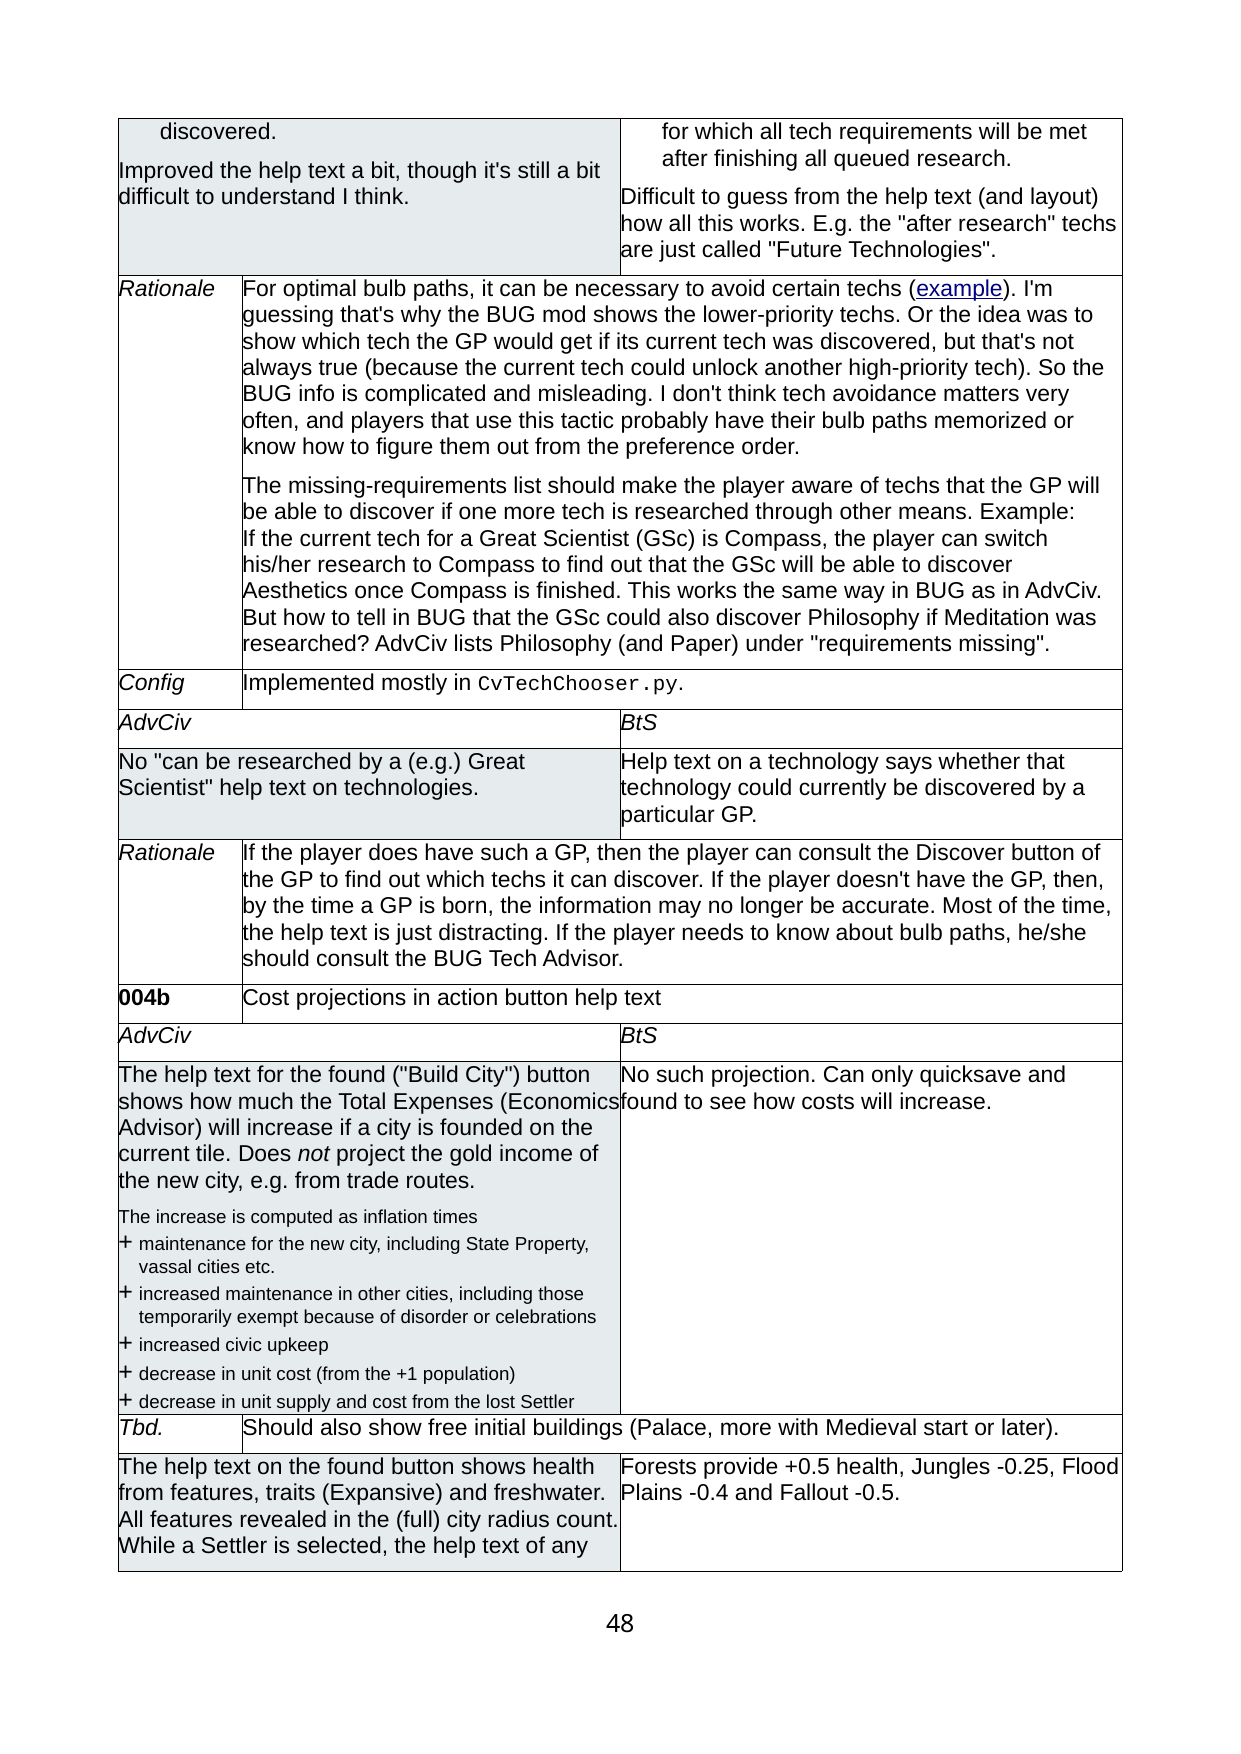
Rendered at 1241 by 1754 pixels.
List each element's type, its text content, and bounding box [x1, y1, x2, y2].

table_cell for which all tech requirements will be met after finishing all queued research. Difficult to guess from the help text (and layout) how all this works. E.g. the "after research" techs are just called "Future Technologies". [621, 119, 1122, 275]
table_cell Rationale [119, 276, 242, 669]
table_cell For optimal bulb paths, it can be necessary to avoid certain techs (example). I'm guessing that's why the BUG mod shows the lower-priority techs. Or the idea was to show which tech the GP would get if its current tech was discovered, but that's not always true (because the current tech could unlock another high-priority tech). So the BUG info is complicated and misleading. I don't think tech avoidance matters very often, and players that use this tactic probably have their bulb paths memorized or know how to figure them out from the preference order. The missing-requirements list should make the player aware of techs that the GP will be able to discover if one more tech is researched through other means. Example: If the current tech for a Great Scientist (GSc) is Compass, the player can switch his/her research to Compass to find out that the GSc will be able to discover Aesthetics once Compass is finished. This works the same way in BUG as in AdvCiv. But how to tell in BUG that the GSc could also discover Philosophy if Meditation was researched? AdvCiv lists Philosophy (and Paper) under "requirements missing". [243, 276, 1122, 669]
table_cell Implemented mostly in CvTechChooser.py. [243, 670, 1122, 709]
table_cell The help text on the found button shows health from features, traits (Expansive) and freshwater. All features revealed in the (full) city radius count. While a Settler is selected, the help text of any [119, 1454, 620, 1571]
table_cell Config [119, 670, 242, 709]
table_cell BtS [621, 710, 1122, 748]
table_cell Forests provide +0.5 health, Jungles -0.25, Flood Plains -0.4 and Fallout -0.5. [621, 1454, 1122, 1571]
table_cell BtS [621, 1024, 1122, 1061]
table_cell discovered. Improved the help text a bit, though it's still a bit difficult to understand I think. [119, 119, 620, 275]
table_cell Should also show free initial buildings (Palace, more with Medieval start or later). [243, 1415, 1122, 1453]
table_cell Rationale [119, 840, 242, 983]
table_cell 004b [119, 985, 242, 1022]
table_cell If the player does have such a GP, then the player can consult the Discover button of the GP to find out which techs it can discover. If the player doesn't have the GP, then, by the time a GP is born, the information may no longer be accurate. Most of the time, the help text is just distracting. If the player needs to know about bulb paths, he/she should consult the BUG Tech Advisor. [243, 840, 1122, 983]
table_cell No such projection. Can only quicksave and found to see how costs will increase. [621, 1062, 1122, 1414]
table_cell Help text on a technology says whether that technology could currently be discovered by a particular GP. [621, 749, 1122, 839]
table_cell AdvCiv [119, 1024, 620, 1061]
table_cell AdvCiv [119, 710, 620, 748]
table_cell Tbd. [119, 1415, 242, 1453]
table_cell Cost projections in action button help text [243, 985, 1122, 1022]
table_cell The help text for the found ("Build City") button shows how much the Total Expenses (Economics Advisor) will increase if a city is founded on the current tile. Does not project the gold income of the new city, e.g. from trade routes. The increase is computed as inflation times maintenance for the new city, including State Property, vassal cities etc. increased maintenance in other cities, including those temporarily exempt because of disorder or celebrations increased civic upkeep decrease in unit cost (from the +1 population) decrease in unit supply and cost from the lost Settler [119, 1062, 620, 1414]
table_cell No "can be researched by a (e.g.) Great Scientist" help text on technologies. [119, 749, 620, 839]
